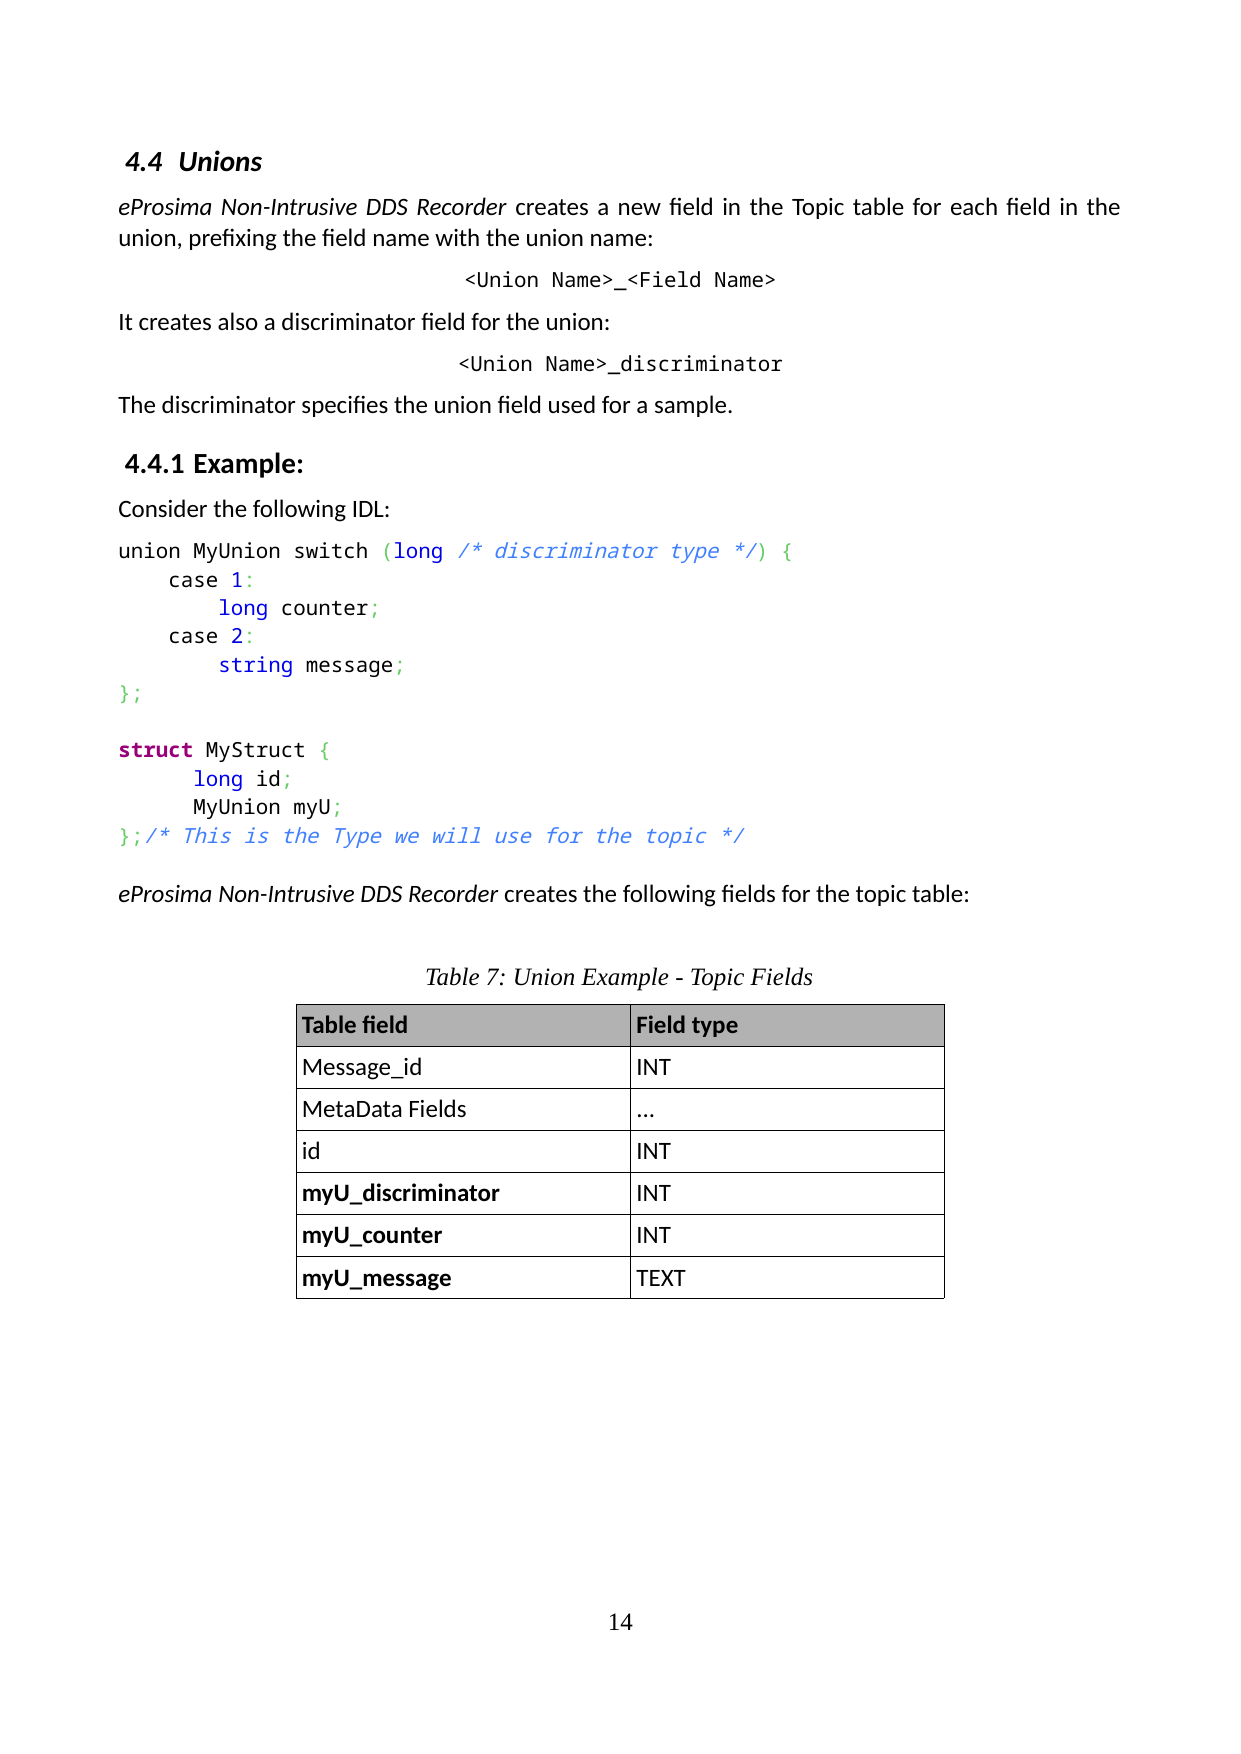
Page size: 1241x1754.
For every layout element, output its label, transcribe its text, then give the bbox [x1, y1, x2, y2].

text It creates also a discriminator field for the union: [118, 306, 1122, 336]
text <Union Name>_<Field Name> [118, 265, 1122, 293]
text Table 7: Union Example - Topic Fields [118, 962, 1122, 991]
text eProsima Non-Intrusive DDS Recorder creates the following fields for the topic table: [118, 878, 1122, 908]
text struct MyStruct { [118, 735, 1122, 764]
table_header Field type [631, 1005, 944, 1046]
text long id; [118, 764, 1122, 792]
table_cell ... [631, 1089, 944, 1130]
table_cell Message_id [297, 1047, 630, 1088]
text case 2: [118, 622, 1122, 650]
text union MyUnion switch (long /* discriminator type */) { [118, 536, 1122, 565]
subtitle Example: [118, 445, 1122, 481]
table_cell MetaData Fields [297, 1089, 630, 1130]
table_cell myU_counter [297, 1215, 630, 1256]
table_cell id [297, 1131, 630, 1172]
text Consider the following IDL: [118, 493, 1122, 524]
text string message; [118, 650, 1122, 678]
text The discriminator specifies the union field used for a sample. [118, 390, 1122, 420]
text MyUnion myU; [118, 792, 1122, 821]
table_cell myU_discriminator [297, 1173, 630, 1214]
table_cell myU_message [297, 1257, 630, 1298]
table_cell INT [631, 1047, 944, 1088]
subtitle Unions [118, 143, 1122, 179]
text };/* This is the Type we will use for the topic */ [118, 821, 1122, 849]
text eProsima Non-Intrusive DDS Recorder creates a new field in the Topic table for each field in the union, prefixing the field name with the union name: [118, 191, 1122, 252]
text }; [118, 678, 1122, 707]
text <Union Name>_discriminator [118, 349, 1122, 377]
text long counter; [118, 593, 1122, 622]
table_cell INT [631, 1131, 944, 1172]
table_header Table field [297, 1005, 630, 1046]
table_cell TEXT [631, 1257, 944, 1298]
table_cell INT [631, 1173, 944, 1214]
text case 1: [118, 565, 1122, 593]
table_cell INT [631, 1215, 944, 1256]
